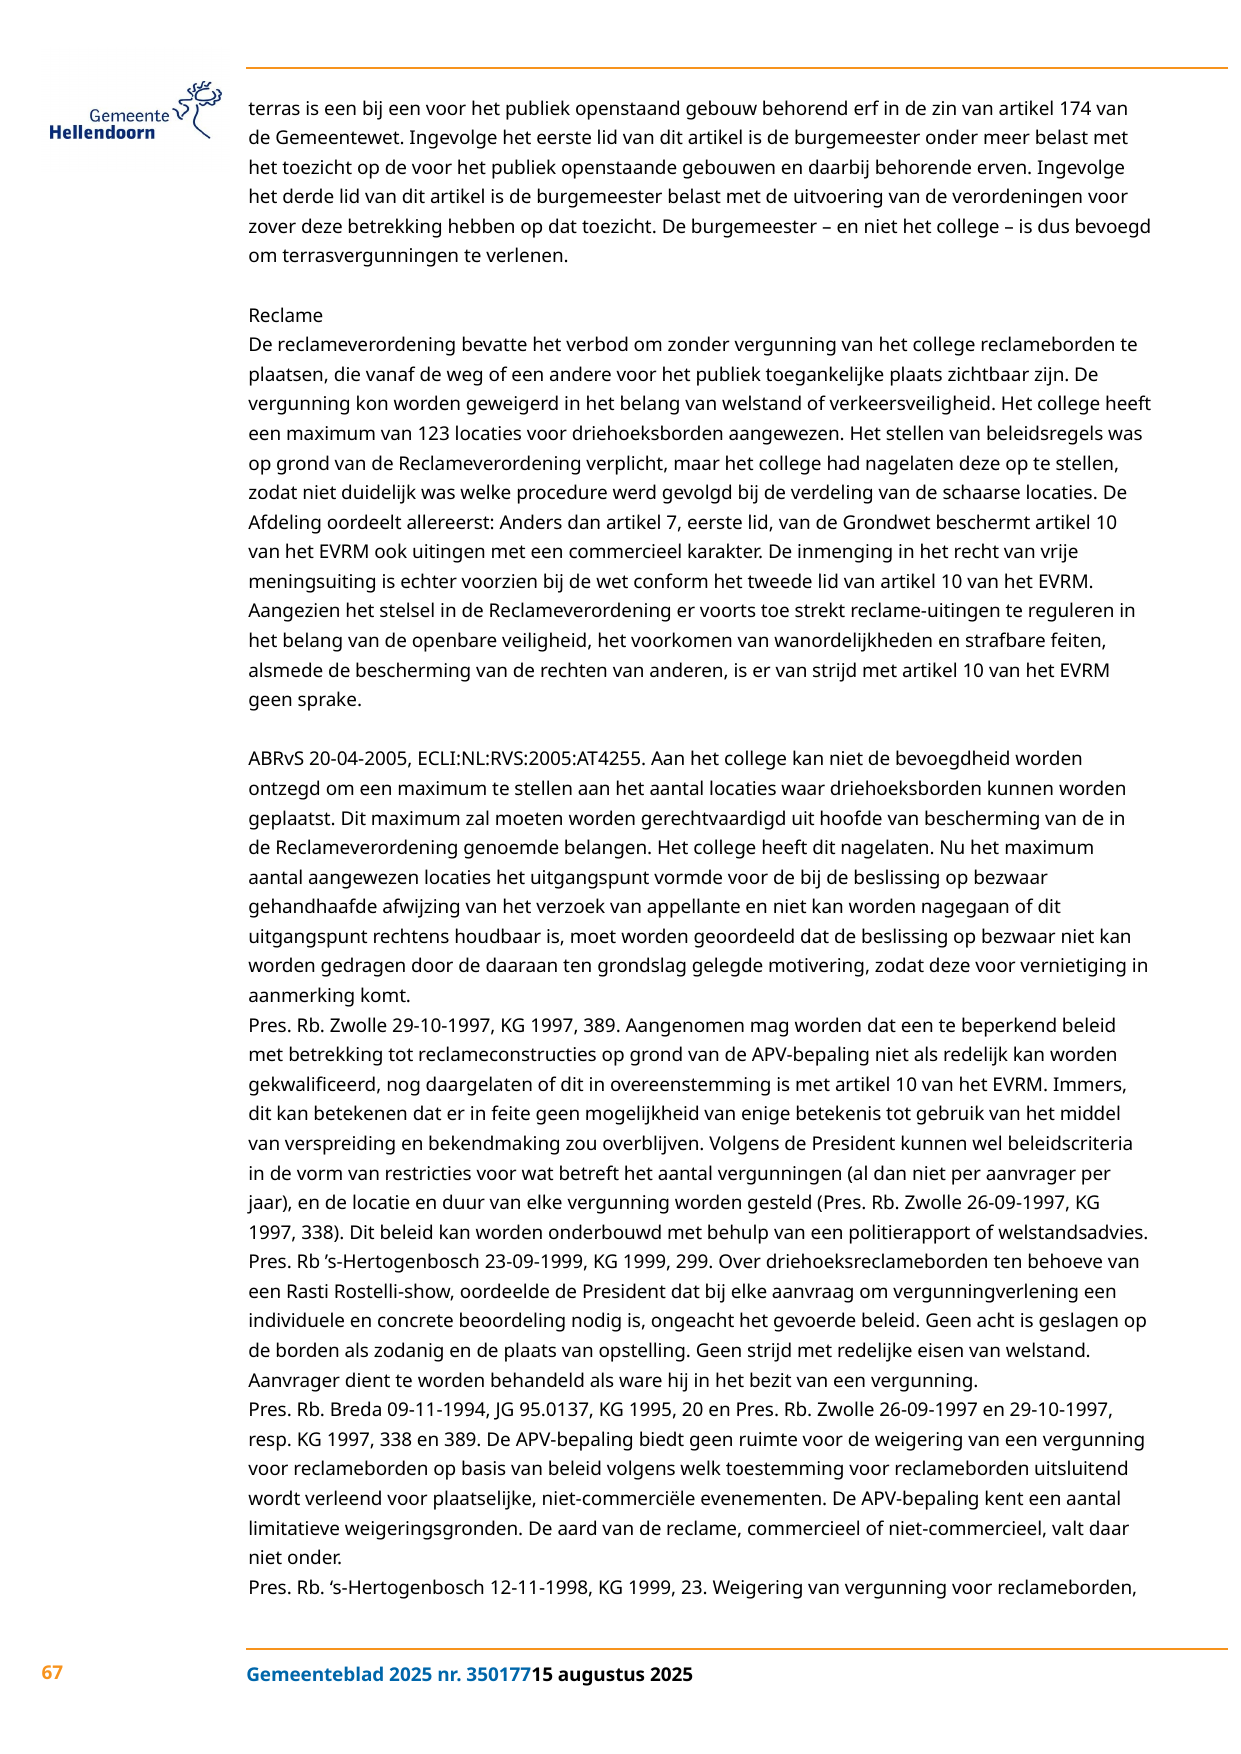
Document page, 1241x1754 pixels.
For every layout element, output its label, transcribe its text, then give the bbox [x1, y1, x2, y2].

picture [41, 47, 231, 172]
text ABRvS 20-04-2005, ECLI:NL:RVS:2005:AT4255. Aan het college kan niet de bevoegdheid worden ontzegd om een maximum te stellen aan het aantal locaties waar driehoeksborden kunnen worden geplaatst. Dit maximum zal moeten worden gerechtvaardigd uit hoofde van bescherming van de in de Reclameverordening genoemde belangen. Het college heeft dit nagelaten. Nu het maximum aantal aangewezen locaties het uitgangspunt vormde voor de bij de beslissing op bezwaar gehandhaafde afwijzing van het verzoek van appellante en niet kan worden nagegaan of dit uitgangspunt rechtens houdbaar is, moet worden geoordeeld dat de beslissing op bezwaar niet kan worden gedragen door de daaraan ten grondslag gelegde motivering, zodat deze voor vernietiging in aanmerking komt. [248, 746, 1152, 1008]
text Reclame [248, 302, 1152, 328]
text Pres. Rb. Breda 09-11-1994, JG 95.0137, KG 1995, 20 en Pres. Rb. Zwolle 26-09-1997 en 29-10-1997, resp. KG 1997, 338 en 389. De APV-bepaling biedt geen ruimte voor de weigering van een vergunning voor reclameborden op basis van beleid volgens welk toestemming voor reclameborden uitsluitend wordt verleend voor plaatselijke, niet-commerciële evenementen. De APV-bepaling kent een aantal limitatieve weigeringsgronden. De aard van de reclame, commercieel of niet-commercieel, valt daar niet onder. [248, 1396, 1152, 1570]
text Pres. Rb. ‘s-Hertogenbosch 12-11-1998, KG 1999, 23. Weigering van vergunning voor reclameborden, [248, 1574, 1152, 1600]
text Pres. Rb ’s-Hertogenbosch 23-09-1999, KG 1999, 299. Over driehoeksreclameborden ten behoeve van een Rasti Rostelli-show, oordeelde de President dat bij elke aanvraag om vergunningverlening een individuele en concrete beoordeling nodig is, ongeacht het gevoerde beleid. Geen acht is geslagen op de borden als zodanig en de plaats van opstelling. Geen strijd met redelijke eisen van welstand. Aanvrager dient te worden behandeld als ware hij in het bezit van een vergunning. [248, 1248, 1152, 1393]
text Pres. Rb. Zwolle 29-10-1997, KG 1997, 389. Aangenomen mag worden dat een te beperkend beleid met betrekking tot reclameconstructies op grond van de APV-bepaling niet als redelijk kan worden gekwalificeerd, nog daargelaten of dit in overeenstemming is met artikel 10 van het EVRM. Immers, dit kan betekenen dat er in feite geen mogelijkheid van enige betekenis tot gebruik van het middel van verspreiding en bekendmaking zou overblijven. Volgens de President kunnen wel beleidscriteria in de vorm van restricties voor wat betreft het aantal vergunningen (al dan niet per aanvrager per jaar), en de locatie en duur van elke vergunning worden gesteld (Pres. Rb. Zwolle 26-09-1997, KG 1997, 338). Dit beleid kan worden onderbouwd met behulp van een politierapport of welstandsadvies. [248, 1012, 1152, 1245]
text terras is een bij een voor het publiek openstaand gebouw behorend erf in de zin van artikel 174 van de Gemeentewet. Ingevolge het eerste lid van dit artikel is de burgemeester onder meer belast met het toezicht op de voor het publiek openstaande gebouwen en daarbij behorende erven. Ingevolge het derde lid van dit artikel is de burgemeester belast met de uitvoering van de verordeningen voor zover deze betrekking hebben op dat toezicht. De burgemeester – en niet het college – is dus bevoegd om terrasvergunningen te verlenen. [248, 95, 1152, 268]
text De reclameverordening bevatte het verbod om zonder vergunning van het college reclameborden te plaatsen, die vanaf de weg of een andere voor het publiek toegankelijke plaats zichtbaar zijn. De vergunning kon worden geweigerd in het belang van welstand of verkeersveiligheid. Het college heeft een maximum van 123 locaties voor driehoeksborden aangewezen. Het stellen van beleidsregels was op grond van de Reclameverordening verplicht, maar het college had nagelaten deze op te stellen, zodat niet duidelijk was welke procedure werd gevolgd bij de verdeling van de schaarse locaties. De Afdeling oordeelt allereerst: Anders dan artikel 7, eerste lid, van de Grondwet beschermt artikel 10 van het EVRM ook uitingen met een commercieel karakter. De inmenging in het recht van vrije meningsuiting is echter voorzien bij de wet conform het tweede lid van artikel 10 van het EVRM. Aangezien het stelsel in de Reclameverordening er voorts toe strekt reclame-uitingen te reguleren in het belang van de openbare veiligheid, het voorkomen van wanordelijkheden en strafbare feiten, alsmede de bescherming van de rechten van anderen, is er van strijd met artikel 10 van het EVRM geen sprake. [248, 331, 1152, 712]
